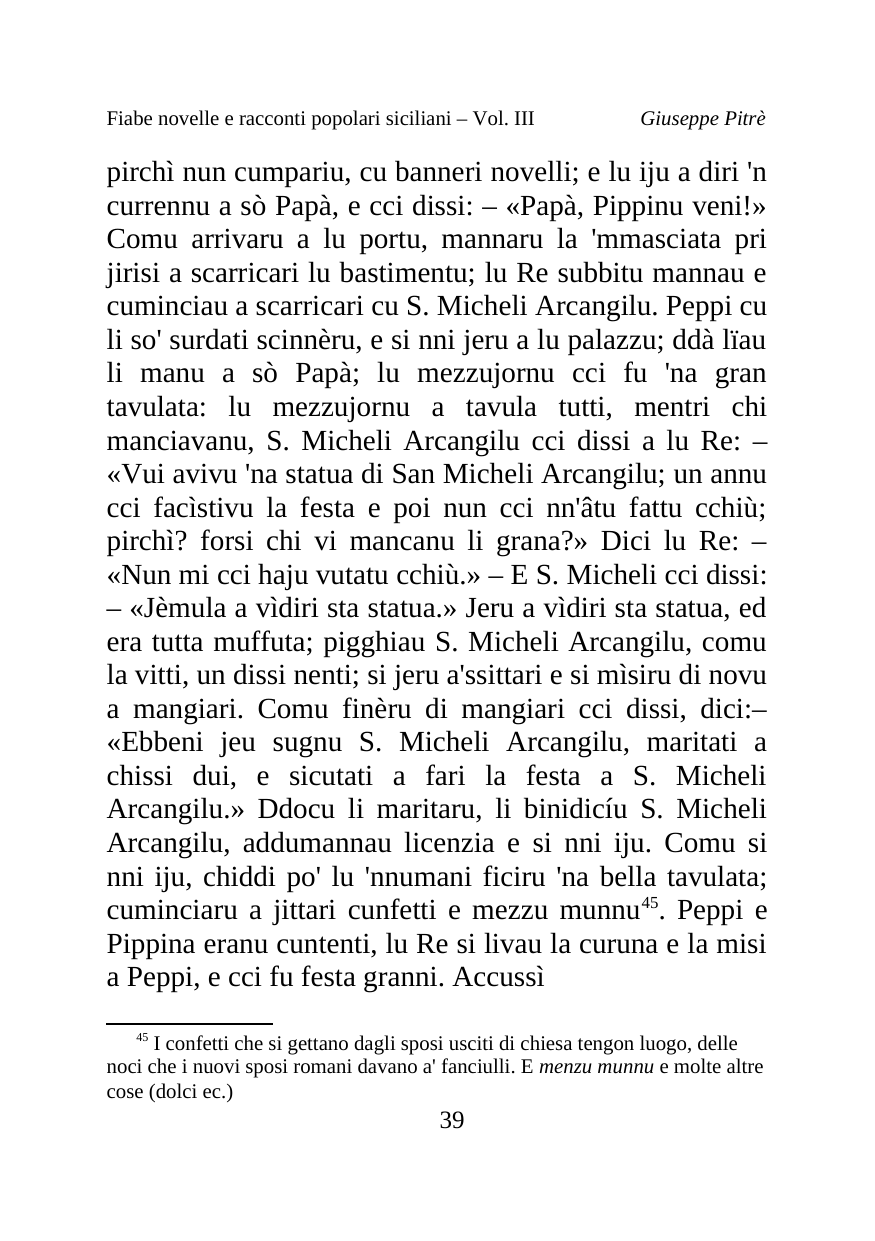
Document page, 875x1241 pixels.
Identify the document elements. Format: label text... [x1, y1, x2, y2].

text pirchì nun cumpariu, cu banneri novelli; e lu iju a diri 'n currennu a sò Papà, e cci dissi: – «Papà, Pippinu veni!» Comu arrivaru a lu portu, mannaru la 'mmasciata pri jirisi a scarricari lu bastimentu; lu Re subbitu mannau e cuminciau a scarricari cu S. Micheli Arcangilu. Peppi cu li so' surdati scinnèru, e si nni jeru a lu palazzu; ddà lïau li manu a sò Papà; lu mezzujornu cci fu 'na gran tavulata: lu mezzujornu a tavula tutti, mentri chi manciavanu, S. Micheli Arcangilu cci dissi a lu Re: – «Vui avivu 'na statua di San Micheli Arcangilu; un annu cci facìstivu la festa e poi nun cci nn'âtu fattu cchiù; pirchì? forsi chi vi mancanu li grana?» Dici lu Re: – «Nun mi cci haju vutatu cchiù.» – E S. Micheli cci dissi: – «Jèmula a vìdiri sta statua.» Jeru a vìdiri sta statua, ed era tutta muffuta; pigghiau S. Micheli Arcangilu, comu la vitti, un dissi nenti; si jeru a'ssittari e si mìsiru di novu a mangiari. Comu finèru di mangiari cci dissi, dici:– «Ebbeni jeu sugnu S. Micheli Arcangilu, maritati a chissi dui, e sicutati a fari la festa a S. Micheli Arcangilu.» Ddocu li maritaru, li binidicíu S. Micheli Arcangilu, addumannau licenzia e si nni iju. Comu si nni iju, chiddi po' lu 'nnumani ficiru 'na bella tavulata; cuminciaru a jittari cunfetti e mezzu munnu. Peppi e Pippina eranu cuntenti, lu Re si livau la curuna e la misi a Peppi, e cci fu festa granni. Accussì [106, 154, 768, 993]
text I confetti che si gettano dagli sposi usciti di chiesa tengon luogo, delle noci che i nuovi sposi romani davano a' fanciulli. E menzu munnu e molte altre cose (dolci ec.) [106, 1030, 768, 1103]
